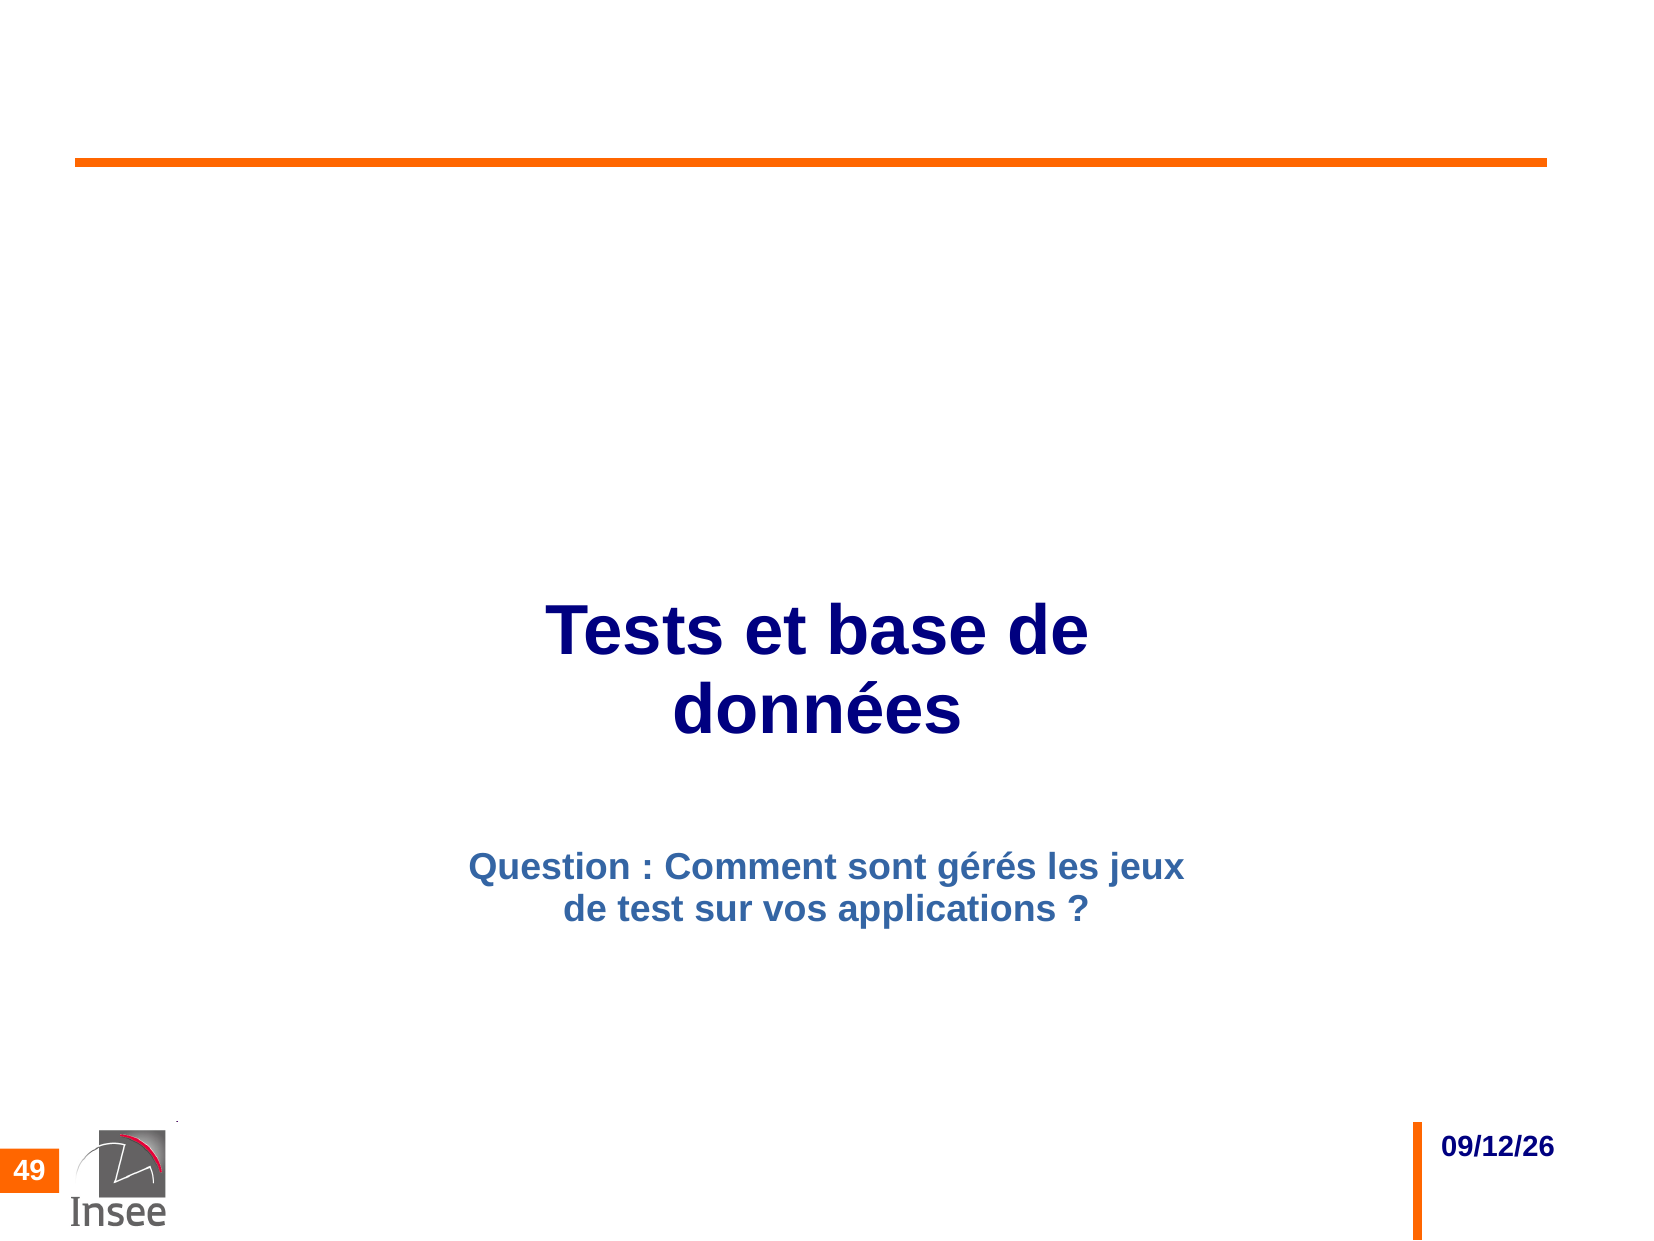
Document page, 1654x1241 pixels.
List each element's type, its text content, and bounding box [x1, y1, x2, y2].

picture [62, 1121, 178, 1241]
text_box Question : Comment sont gérés les jeux de test sur vos applications ? [448, 838, 1205, 938]
list Tests et base de données [419, 590, 1146, 832]
